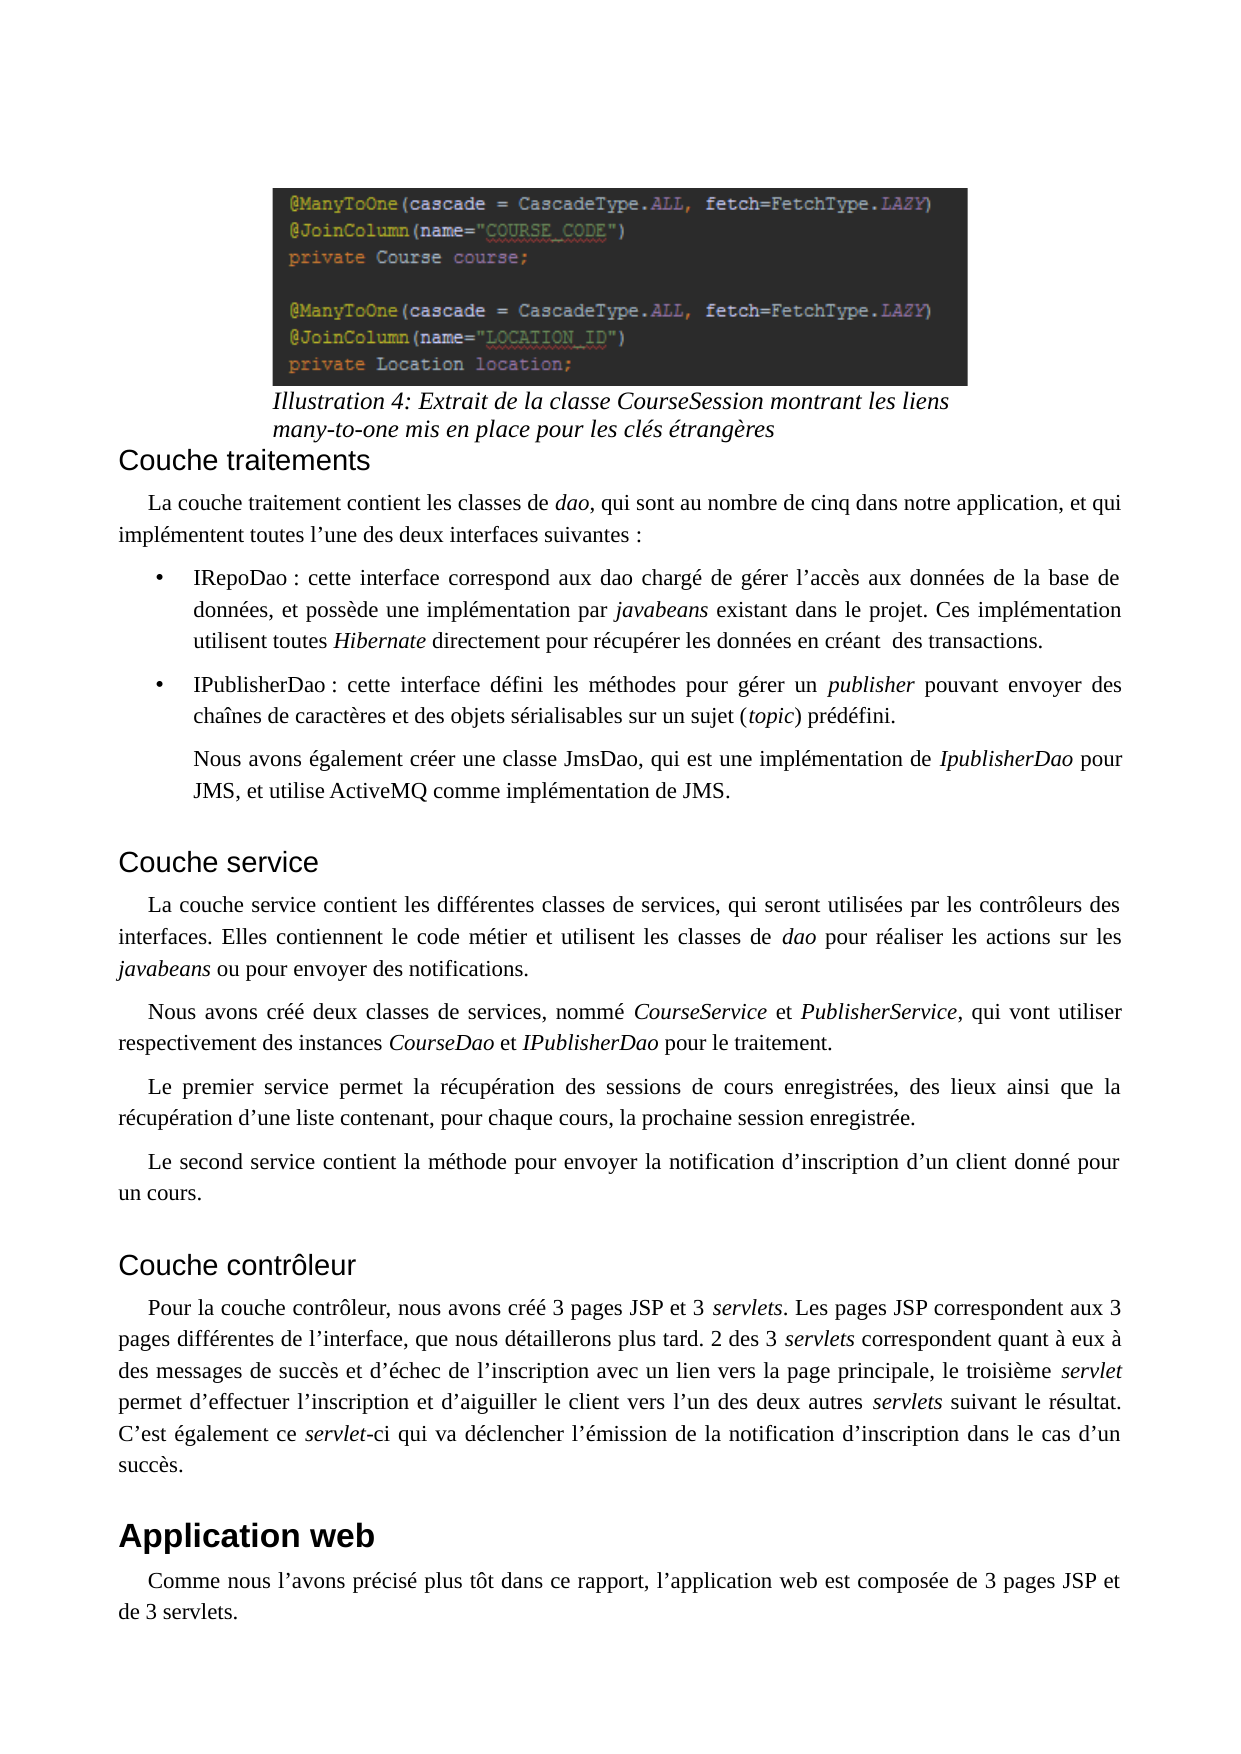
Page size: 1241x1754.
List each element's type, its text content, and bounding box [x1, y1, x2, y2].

subtitle Application web [118, 1516, 1122, 1554]
text Le premier service permet la récupération des sessions de cours enregistrées, des lieux ainsi que la récupération d’une liste contenant, pour chaque cours, la prochaine session enregistrée. [118, 1073, 1122, 1131]
text Nous avons créé deux classes de services, nommé CourseService et PublisherService, qui vont utiliser respectivement des instances CourseDao et IPublisherDao pour le traitement. [118, 998, 1122, 1056]
text Comme nous l’avons précisé plus tôt dans ce rapport, l’application web est composée de 3 pages JSP et de 3 servlets. [118, 1567, 1122, 1625]
subtitle Couche contrôleur [118, 1248, 1122, 1281]
subtitle Couche service [118, 845, 1122, 879]
text La couche traitement contient les classes de dao, qui sont au nombre de cinq dans notre application, et qui implémentent toutes l’une des deux interfaces suivantes : [118, 489, 1122, 547]
list Nous avons également créer une classe JmsDao, qui est une implémentation de IpublisherDao pour JMS, et utilise ActiveMQ comme implémentation de JMS. [156, 746, 1122, 803]
text Pour la couche contrôleur, nous avons créé 3 pages JSP et 3 servlets. Les pages JSP correspondent aux 3 pages différentes de l’interface, que nous détaillerons plus tard. 2 des 3 servlets correspondent quant à eux à des messages de succès et d’échec de l’inscription avec un lien vers la page principale, le troisième servlet permet d’effectuer l’inscription et d’aiguiller le client vers l’un des deux autres servlets suivant le résultat. C’est également ce servlet-ci qui va déclencher l’émission de la notification d’inscription dans le cas d’un succès. [118, 1294, 1122, 1478]
subtitle Couche traitements [118, 176, 1122, 477]
text Illustration 4: Extrait de la classe CourseSession montrant les liens many-to-one mis en place pour les clés étrangères [272, 386, 968, 443]
picture [272, 188, 968, 386]
text La couche service contient les différentes classes de services, qui seront utilisées par les contrôleurs des interfaces. Elles contiennent le code métier et utilisent les classes de dao pour réaliser les actions sur les javabeans ou pour envoyer des notifications. [118, 891, 1122, 981]
list IPublisherDao : cette interface défini les méthodes pour gérer un publisher pouvant envoyer des chaînes de caractères et des objets sérialisables sur un sujet (topic) prédéfini. [156, 671, 1122, 728]
list IRepoDao : cette interface correspond aux dao chargé de gérer l’accès aux données de la base de données, et possède une implémentation par javabeans existant dans le projet. Ces implémentation utilisent toutes Hibernate directement pour récupérer les données en créant des transactions. [156, 564, 1122, 654]
text Le second service contient la méthode pour envoyer la notification d’inscription d’un client donné pour un cours. [118, 1148, 1122, 1206]
